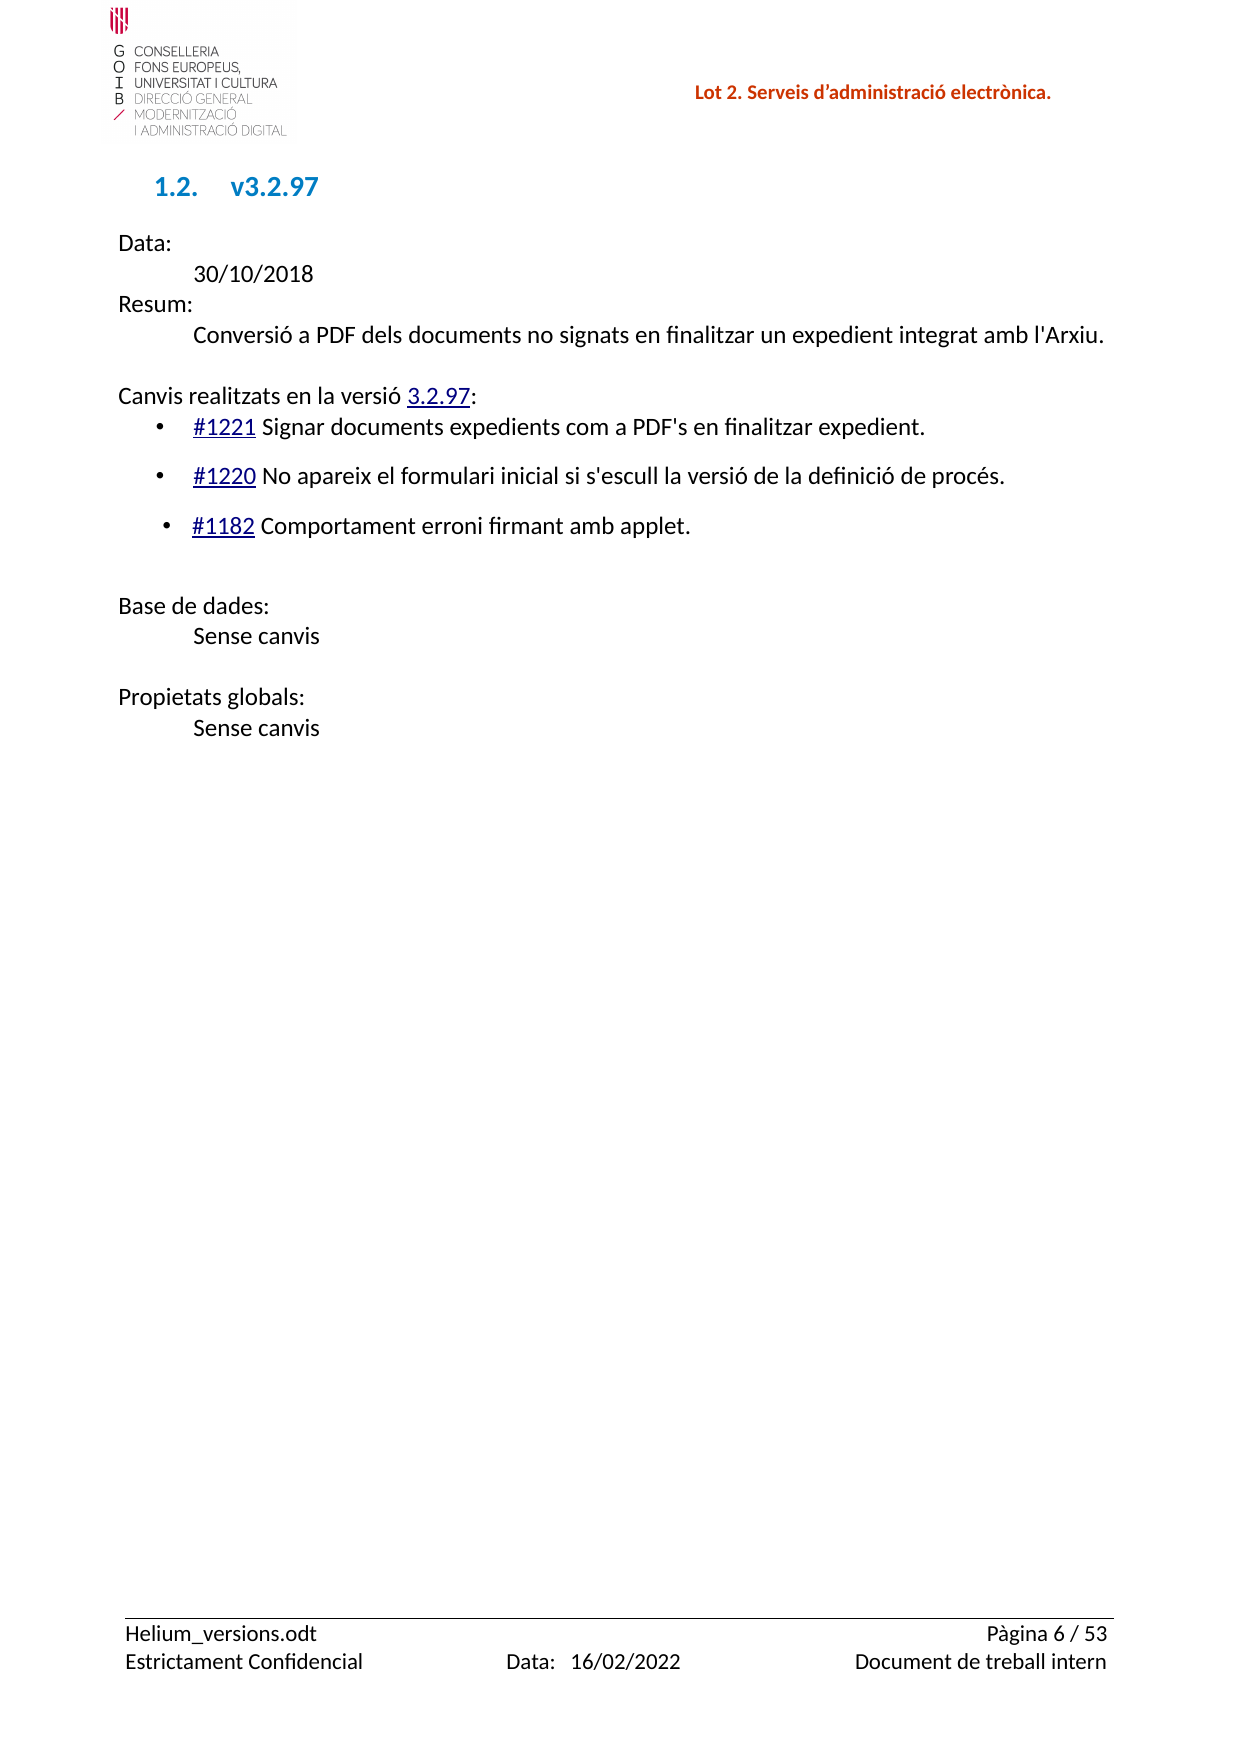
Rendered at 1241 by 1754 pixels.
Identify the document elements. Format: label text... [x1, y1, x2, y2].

picture [100, 0, 297, 144]
subtitle v3.2.97 [153, 168, 1122, 204]
text Sense canvis [118, 712, 1122, 743]
text Propietats globals: [118, 682, 1122, 712]
list #1220 No apareix el formulari inicial si s'escull la versió de la definició de procés. [156, 460, 1122, 491]
list #1221 Signar documents expedients com a PDF's en finalitzar expedient. [156, 411, 1122, 441]
text Data: [118, 228, 1122, 258]
text Resum: [118, 289, 1122, 319]
text 30/10/2018 [118, 258, 1122, 289]
text Sense canvis [118, 621, 1122, 651]
text Base de dades: [118, 590, 1122, 621]
list #1182 Comportament erroni firmant amb applet. [162, 510, 1122, 540]
text Conversió a PDF dels documents no signats en finalitzar un expedient integrat amb l'Arxiu. [118, 319, 1122, 350]
text Canvis realitzats en la versió 3.2.97: [118, 380, 1122, 411]
